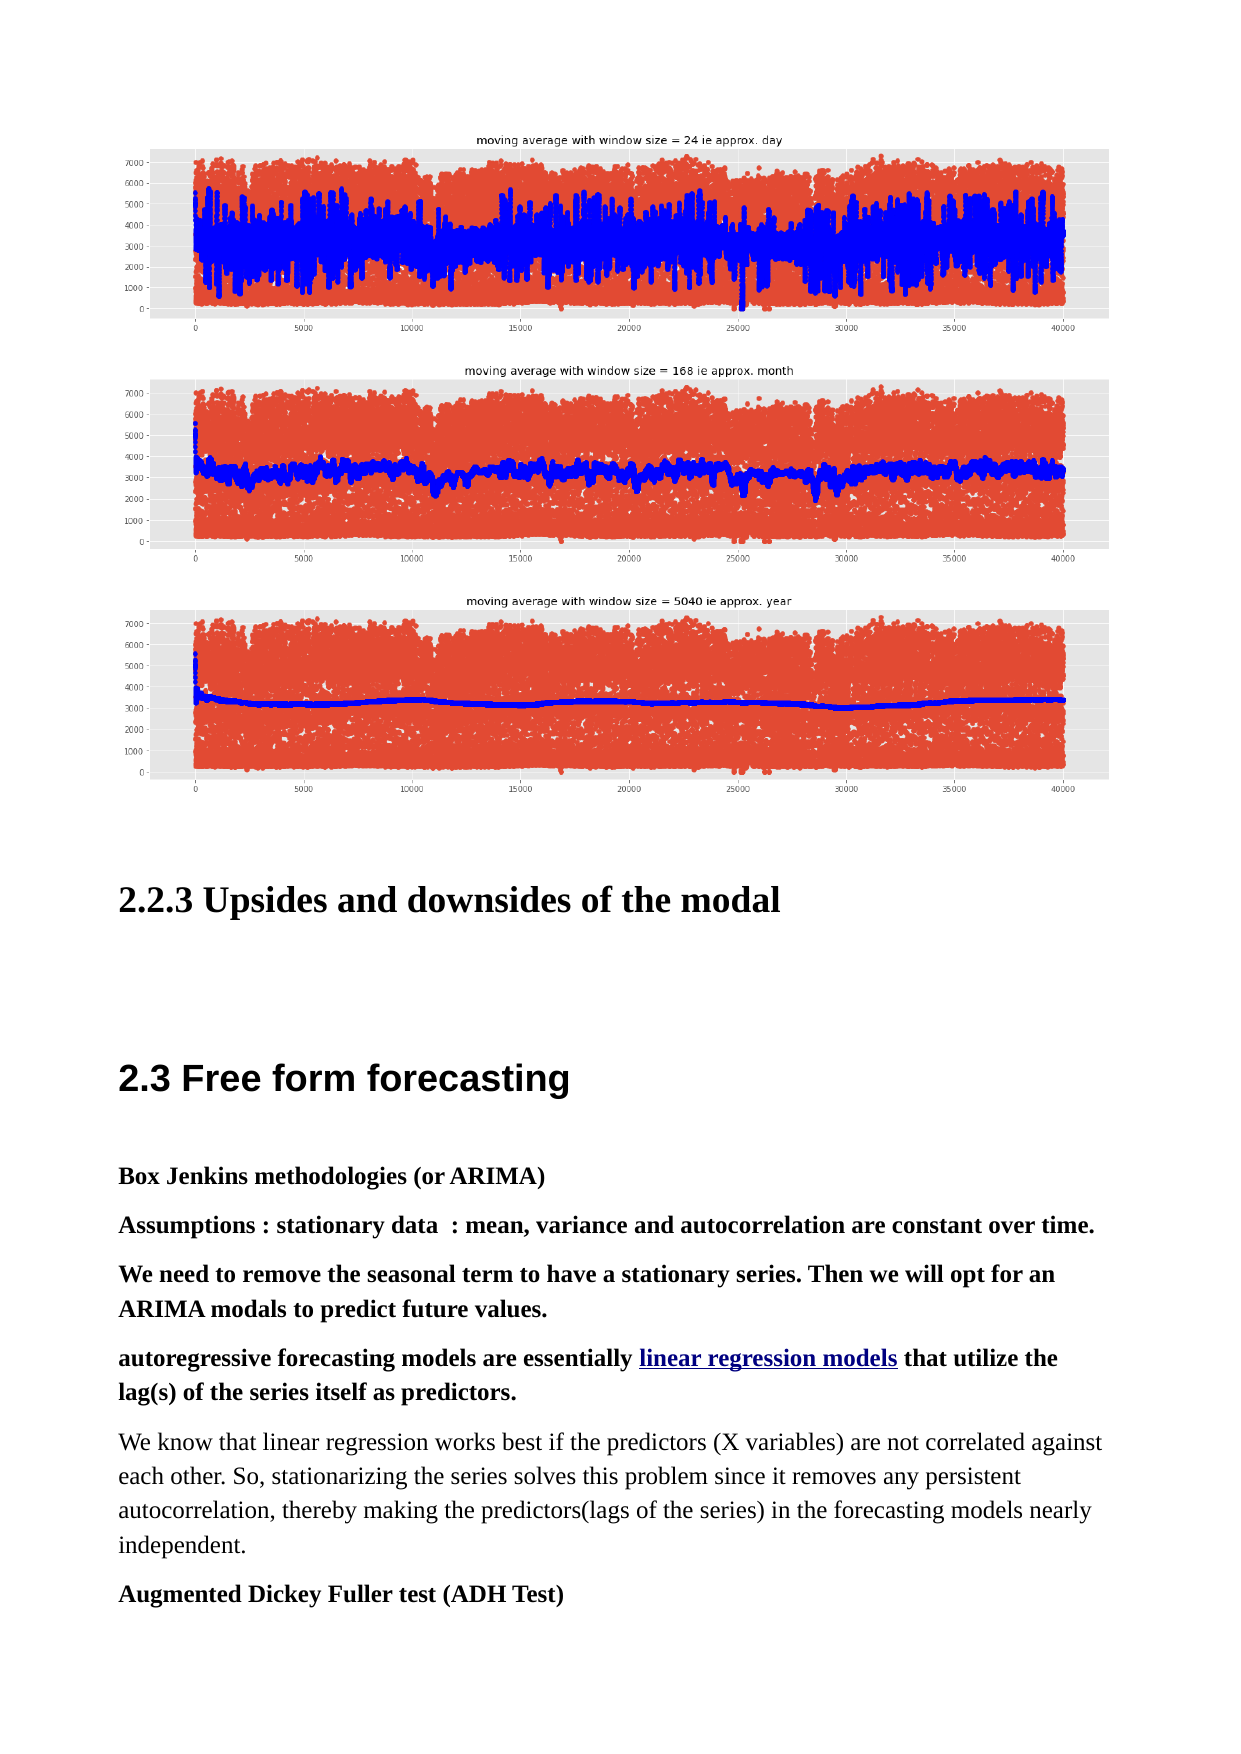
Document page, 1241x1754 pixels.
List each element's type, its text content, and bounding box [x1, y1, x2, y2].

text Assumptions : stationary data : mean, variance and autocorrelation are constant over time. [118, 1210, 1122, 1239]
text Box Jenkins methodologies (or ARIMA) [118, 1161, 1122, 1190]
subtitle 2.3 Free form forecasting [118, 1056, 1122, 1100]
picture [118, 118, 1122, 801]
subtitle 2.2.3 Upsides and downsides of the modal [118, 877, 1122, 921]
text We need to remove the seasonal term to have a stationary series. Then we will opt for an ARIMA modals to predict future values. [118, 1259, 1122, 1323]
text autoregressive forecasting models are essentially linear regression models that utilize the lag(s) of the series itself as predictors. [118, 1343, 1122, 1406]
text Augmented Dickey Fuller test (ADH Test) [118, 1579, 1122, 1608]
text We know that linear regression works best if the predictors (X variables) are not correlated against each other. So, stationarizing the series solves this problem since it removes any persistent autocorrelation, thereby making the predictors(lags of the series) in the forecasting models nearly independent. [118, 1427, 1122, 1559]
